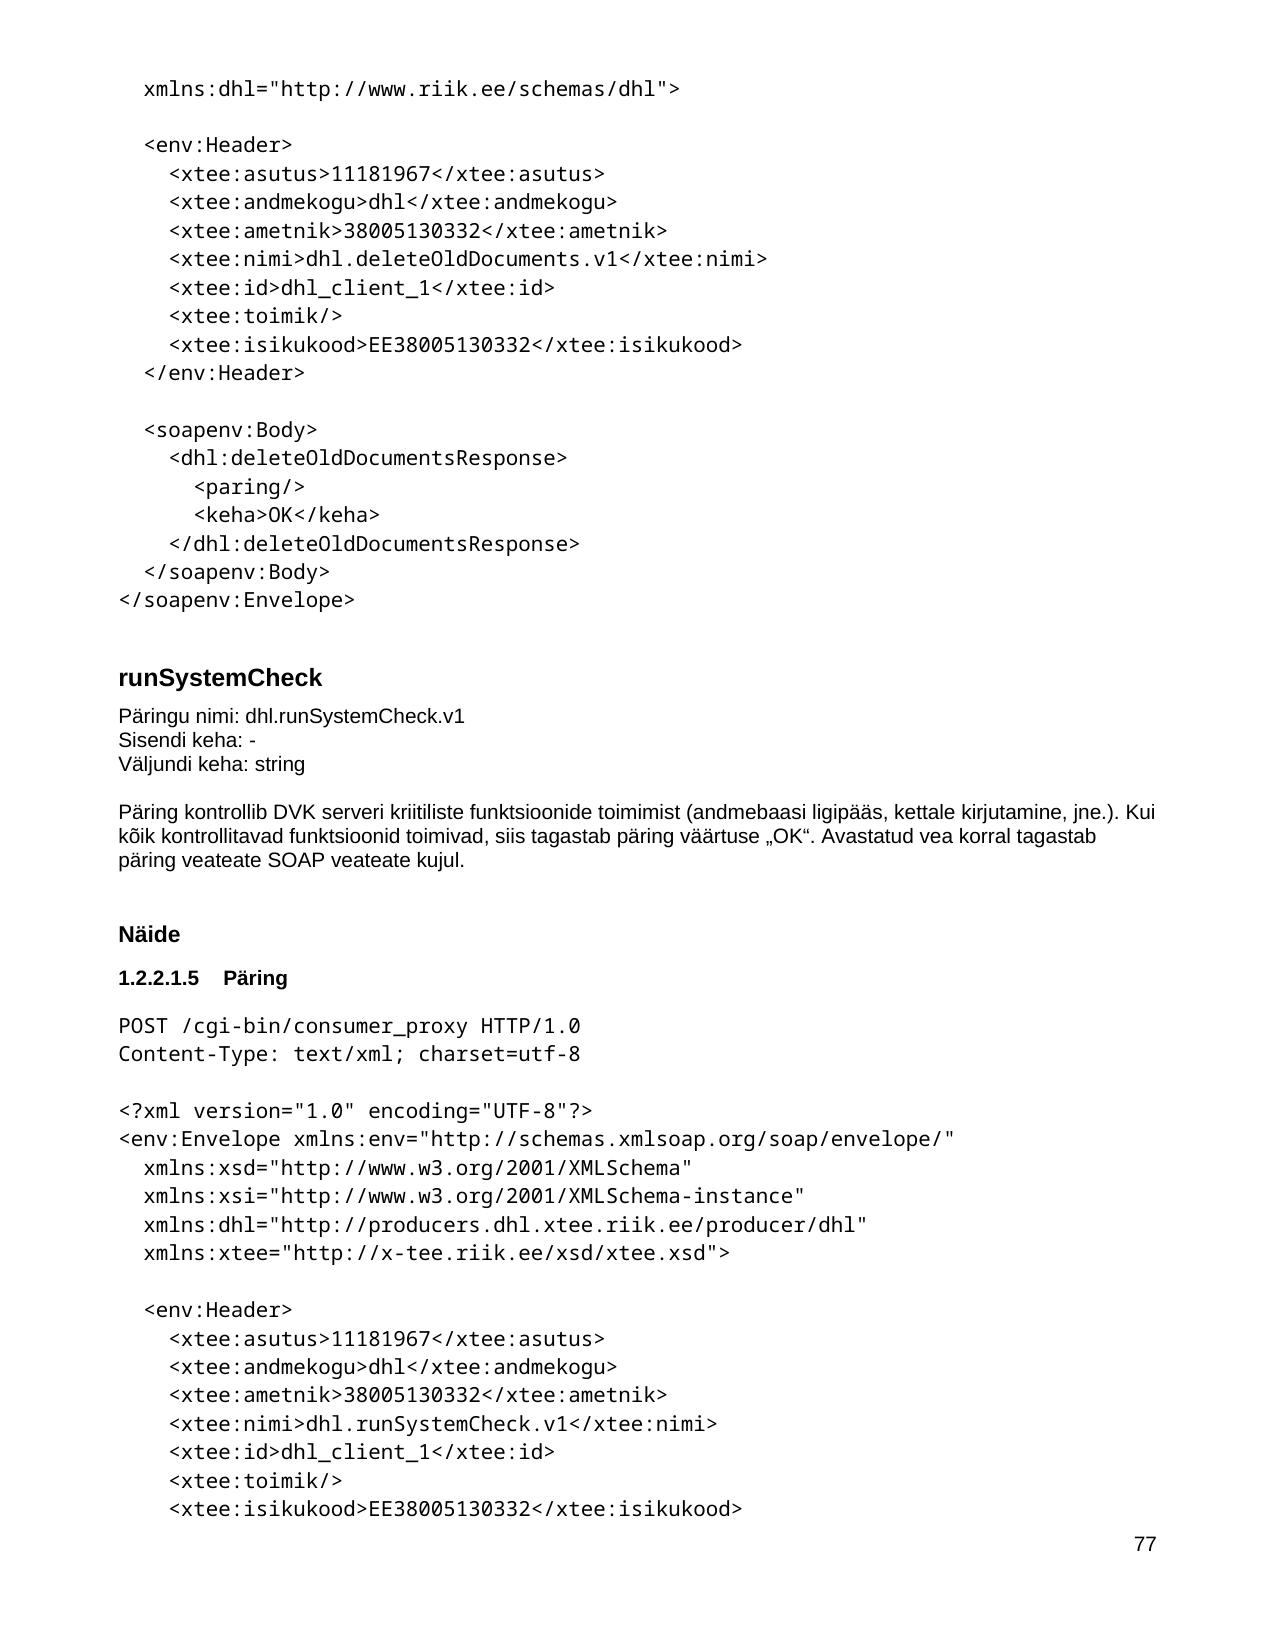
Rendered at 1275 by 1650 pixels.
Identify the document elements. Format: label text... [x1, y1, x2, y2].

text </dhl:deleteOldDocumentsResponse> [118, 529, 1157, 557]
text <env:Envelope xmlns:env="http://schemas.xmlsoap.org/soap/envelope/" [118, 1124, 1157, 1153]
text <xtee:asutus>11181967</xtee:asutus> [118, 159, 1157, 187]
subtitle Näide [118, 921, 1157, 947]
text xmlns:xsd="http://www.w3.org/2001/XMLSchema" [118, 1153, 1157, 1181]
text <keha>OK</keha> [118, 500, 1157, 529]
subtitle Päring [118, 966, 1157, 990]
text <xtee:andmekogu>dhl</xtee:andmekogu> [118, 187, 1157, 216]
text <xtee:nimi>dhl.deleteOldDocuments.v1</xtee:nimi> [118, 244, 1157, 273]
text <xtee:id>dhl_client_1</xtee:id> [118, 1437, 1157, 1466]
text <xtee:id>dhl_client_1</xtee:id> [118, 273, 1157, 301]
text <xtee:isikukood>EE38005130332</xtee:isikukood> [118, 330, 1157, 358]
text Päringu nimi: dhl.runSystemCheck.v1 [118, 704, 1157, 728]
text <xtee:toimik/> [118, 1466, 1157, 1494]
text <xtee:andmekogu>dhl</xtee:andmekogu> [118, 1352, 1157, 1381]
text xmlns:xsi="http://www.w3.org/2001/XMLSchema-instance" [118, 1181, 1157, 1210]
text </soapenv:Envelope> [118, 586, 1157, 614]
text <xtee:asutus>11181967</xtee:asutus> [118, 1324, 1157, 1352]
text <paring/> [118, 472, 1157, 500]
text <soapenv:Body> [118, 415, 1157, 443]
text Content-Type: text/xml; charset=utf-8 [118, 1039, 1157, 1068]
text <env:Header> [118, 1295, 1157, 1324]
text <xtee:nimi>dhl.runSystemCheck.v1</xtee:nimi> [118, 1409, 1157, 1437]
text <xtee:isikukood>EE38005130332</xtee:isikukood> [118, 1494, 1157, 1523]
text <xtee:ametnik>38005130332</xtee:ametnik> [118, 1381, 1157, 1409]
text Sisendi keha: - [118, 728, 1157, 752]
text xmlns:dhl="http://www.riik.ee/schemas/dhl"> [118, 74, 1157, 102]
text <dhl:deleteOldDocumentsResponse> [118, 443, 1157, 472]
text xmlns:xtee="http://x-tee.riik.ee/xsd/xtee.xsd"> [118, 1238, 1157, 1267]
text Päring kontrollib DVK serveri kriitiliste funktsioonide toimimist (andmebaasi ligipääs, kettale kirjutamine, jne.). Kui kõik kontrollitavad funktsioonid toimivad, siis tagastab päring väärtuse „OK“. Avastatud vea korral tagastab päring veateate SOAP veateate kujul. [118, 800, 1157, 872]
text Väljundi keha: string [118, 752, 1157, 776]
subtitle runSystemCheck [118, 663, 1157, 692]
text POST /cgi-bin/consumer_proxy HTTP/1.0 [118, 1011, 1157, 1039]
text </soapenv:Body> [118, 557, 1157, 586]
text xmlns:dhl="http://producers.dhl.xtee.riik.ee/producer/dhl" [118, 1210, 1157, 1238]
text <?xml version="1.0" encoding="UTF-8"?> [118, 1096, 1157, 1124]
text </env:Header> [118, 358, 1157, 387]
text <env:Header> [118, 131, 1157, 159]
text <xtee:ametnik>38005130332</xtee:ametnik> [118, 216, 1157, 244]
text <xtee:toimik/> [118, 301, 1157, 330]
